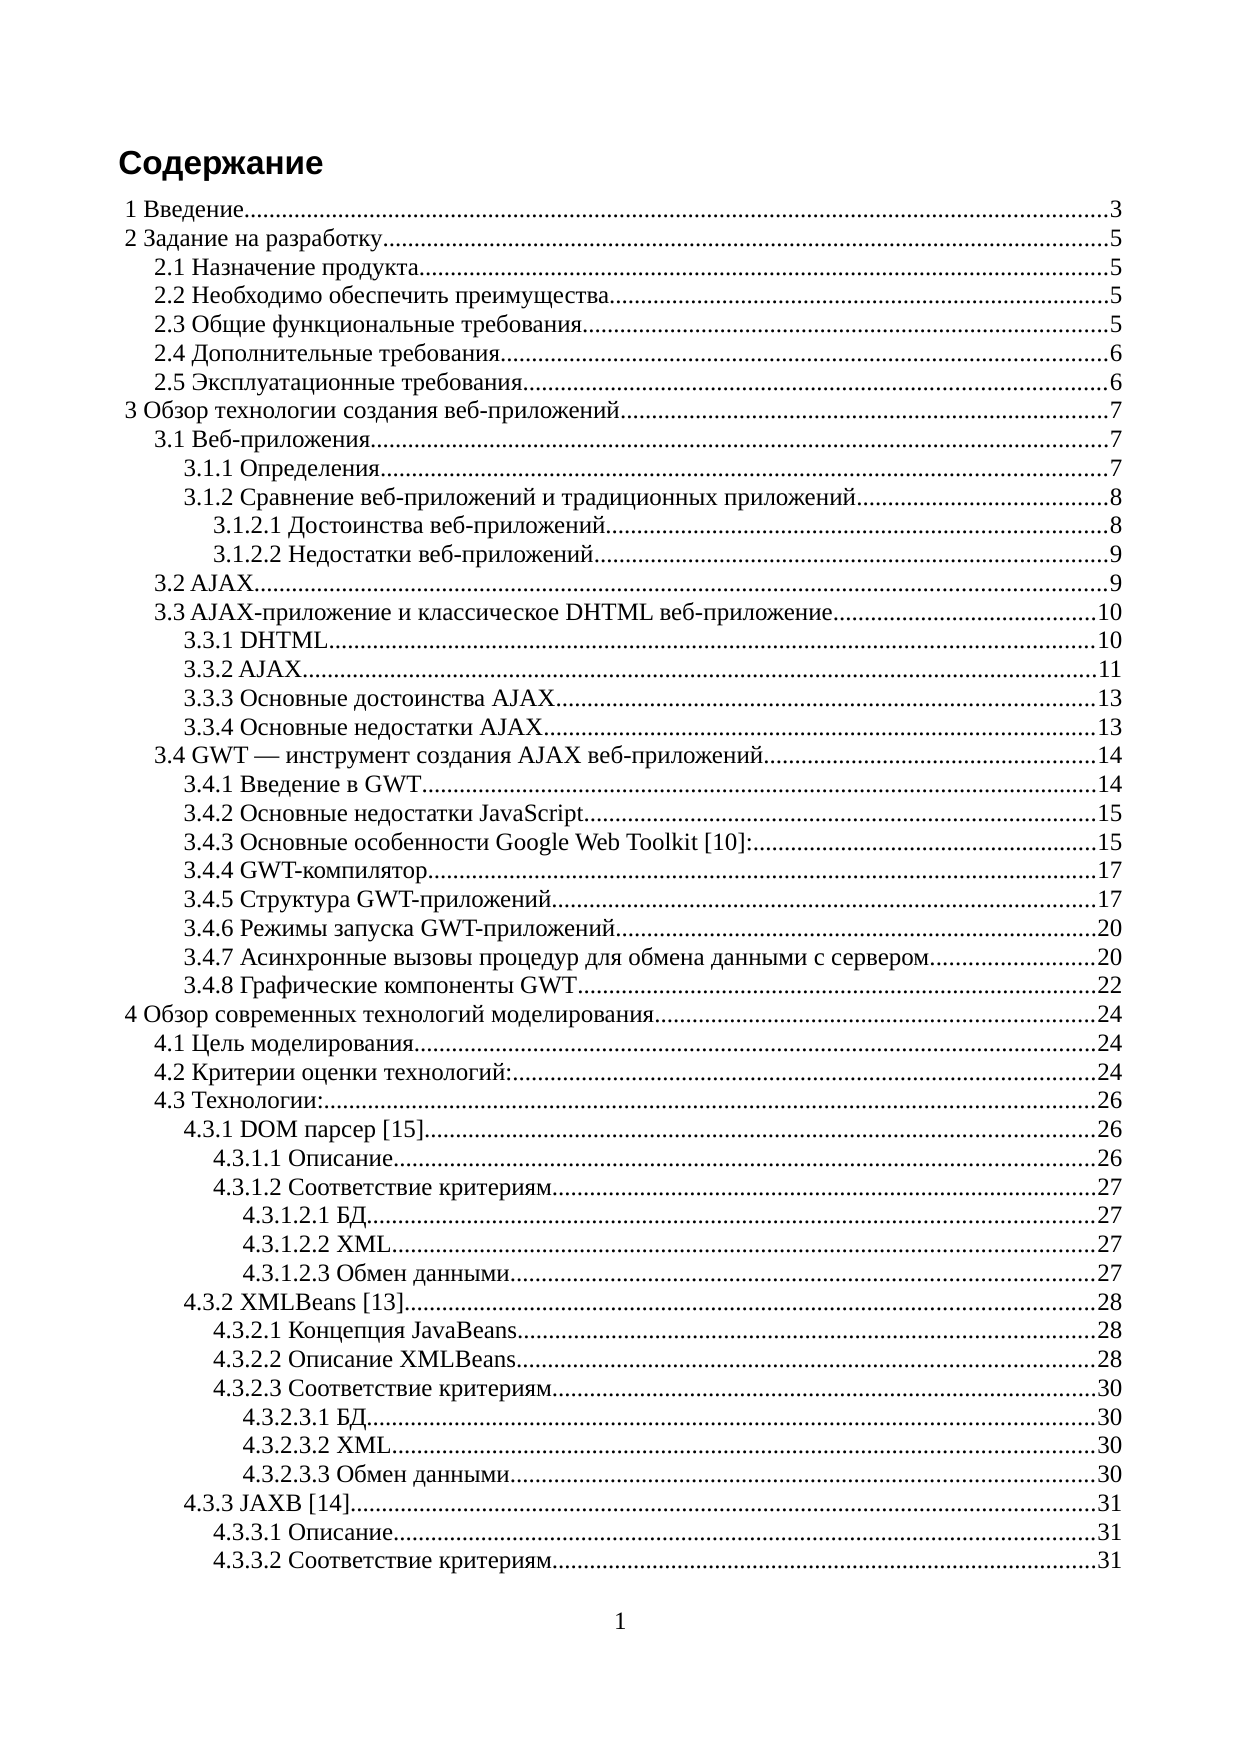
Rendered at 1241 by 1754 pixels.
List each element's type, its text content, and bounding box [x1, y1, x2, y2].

text 4.3.1.2.2 XML 27 [236, 1229, 1122, 1258]
text 1 Введение 3 [118, 194, 1122, 223]
text 3.3 AJAX-приложение и классическое DHTML веб-приложение 10 [148, 597, 1122, 625]
text 4.3.1.2.3 Обмен данными 27 [236, 1258, 1122, 1287]
text 3.1 Веб-приложения 7 [148, 424, 1122, 453]
text 4.3.1.1 Описание 26 [207, 1143, 1122, 1172]
text 4.3.3.2 Соответствие критериям 31 [207, 1545, 1122, 1574]
text 2.5 Эксплуатационные требования 6 [148, 367, 1122, 395]
text 4.3 Технологии: 26 [148, 1085, 1122, 1114]
text 4.3.2.2 Описание XMLBeans 28 [207, 1344, 1122, 1373]
text 3.2 AJAX 9 [148, 568, 1122, 597]
text 4.3.2.3 Соответствие критериям 30 [207, 1373, 1122, 1402]
text 2 Задание на разработку 5 [118, 223, 1122, 252]
text 3.4.6 Режимы запуска GWT-приложений 20 [177, 913, 1122, 942]
text 4.3.2.1 Концепция JavaBeans 28 [207, 1315, 1122, 1344]
text 2.3 Общие функциональные требования 5 [148, 309, 1122, 338]
text 4.3.1.2.1 БД 27 [236, 1200, 1122, 1229]
text 3.3.2 AJAX 11 [177, 654, 1122, 683]
text 4.2 Критерии оценки технологий: 24 [148, 1057, 1122, 1085]
text 4 Обзор современных технологий моделирования 24 [118, 999, 1122, 1028]
text 3.4.7 Асинхронные вызовы процедур для обмена данными с сервером 20 [177, 942, 1122, 970]
text 4.3.2.3.2 XML 30 [236, 1430, 1122, 1459]
text 3.1.2.2 Недостатки веб-приложений 9 [207, 539, 1122, 568]
text 4.1 Цель моделирования 24 [148, 1028, 1122, 1057]
text 3.4.8 Графические компоненты GWT 22 [177, 970, 1122, 999]
text 3.1.2 Сравнение веб-приложений и традиционных приложений 8 [177, 482, 1122, 510]
text 4.3.2.3.1 БД 30 [236, 1402, 1122, 1430]
text 3.4.4 GWT-компилятор 17 [177, 855, 1122, 884]
text 4.3.1.2 Соответствие критериям 27 [207, 1172, 1122, 1200]
text 3.4 GWT — инструмент создания AJAX веб-приложений 14 [148, 740, 1122, 769]
text 3.3.4 Основные недостатки AJAX 13 [177, 712, 1122, 740]
text 4.3.3.1 Описание 31 [207, 1517, 1122, 1545]
text 2.4 Дополнительные требования 6 [148, 338, 1122, 367]
subtitle Содержание [118, 143, 1122, 182]
text 4.3.2.3.3 Обмен данными 30 [236, 1459, 1122, 1488]
text 3.4.3 Основные особенности Google Web Toolkit [10]: 15 [177, 827, 1122, 855]
text 3 Обзор технологии создания веб-приложений 7 [118, 395, 1122, 424]
text 4.3.2 XMLBeans [13] 28 [177, 1287, 1122, 1315]
text 3.4.2 Основные недостатки JavaScript 15 [177, 798, 1122, 827]
text 3.1.1 Определения 7 [177, 453, 1122, 482]
text 3.3.3 Основные достоинства AJAX 13 [177, 683, 1122, 712]
text 3.4.5 Структура GWT-приложений 17 [177, 884, 1122, 913]
text 4.3.1 DOM парсер [15] 26 [177, 1114, 1122, 1143]
text 4.3.3 JAXB [14] 31 [177, 1488, 1122, 1517]
text 3.4.1 Введение в GWT 14 [177, 769, 1122, 798]
text 3.1.2.1 Достоинства веб-приложений 8 [207, 510, 1122, 539]
text 2.2 Необходимо обеспечить преимущества 5 [148, 280, 1122, 309]
text 2.1 Назначение продукта 5 [148, 252, 1122, 280]
text 3.3.1 DHTML 10 [177, 625, 1122, 654]
